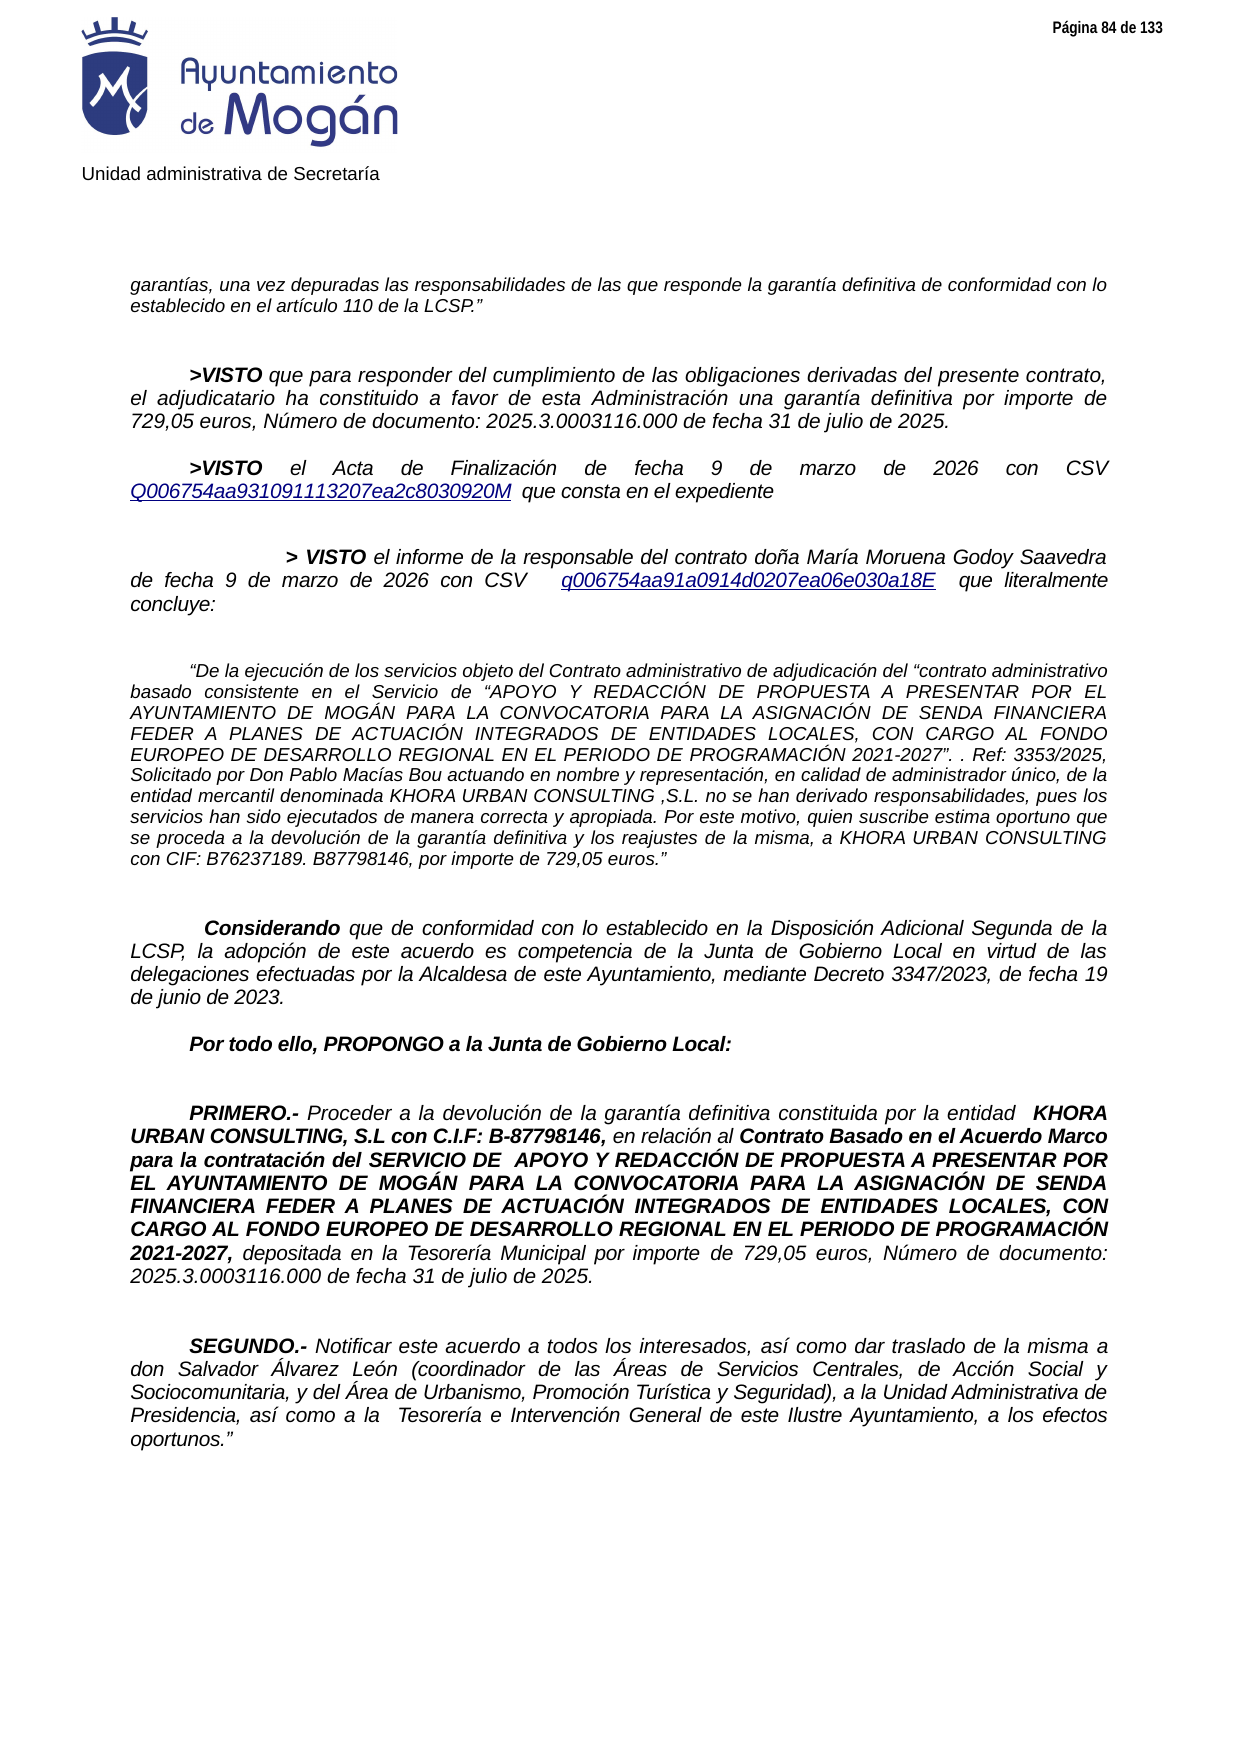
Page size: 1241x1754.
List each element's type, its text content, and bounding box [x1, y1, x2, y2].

text >VISTO que para responder del cumplimiento de las obligaciones derivadas del presente contrato, el adjudicatario ha constituido a favor de esta Administración una garantía definitiva por importe de 729,05 euros, Número de documento: 2025.3.0003116.000 de fecha 31 de julio de 2025. [130, 363, 1110, 433]
text Considerando que de conformidad con lo establecido en la Disposición Adicional Segunda de la LCSP, la adopción de este acuerdo es competencia de la Junta de Gobierno Local en virtud de las delegaciones efectuadas por la Alcaldesa de este Ayuntamiento, mediante Decreto 3347/2023, de fecha 19 de junio de 2023. [130, 916, 1110, 1009]
text SEGUNDO.- Notificar este acuerdo a todos los interesados, así como dar traslado de la misma a don Salvador Álvarez León (coordinador de las Áreas de Servicios Centrales, de Acción Social y Sociocomunitaria, y del Área de Urbanismo, Promoción Turística y Seguridad), a la Unidad Administrativa de Presidencia, así como a la Tesorería e Intervención General de este Ilustre Ayuntamiento, a los efectos oportunos.” [130, 1334, 1110, 1450]
text > VISTO el informe de la responsable del contrato doña María Moruena Godoy Saavedra de fecha 9 de marzo de 2026 con CSV q006754aa91a0914d0207ea06e030a18E que literalmente concluye: [130, 546, 1110, 615]
picture [81, 17, 398, 153]
text >VISTO el Acta de Finalización de fecha 9 de marzo de 2026 con CSV Q006754aa931091113207ea2c8030920M que consta en el expediente [130, 456, 1110, 503]
text Por todo ello, PROPONGO a la Junta de Gobierno Local: [130, 1032, 1110, 1055]
text PRIMERO.- Proceder a la devolución de la garantía definitiva constituida por la entidad KHORA URBAN CONSULTING, S.L con C.I.F: B-87798146, en relación al Contrato Basado en el Acuerdo Marco para la contratación del SERVICIO DE APOYO Y REDACCIÓN DE PROPUESTA A PRESENTAR POR EL AYUNTAMIENTO DE MOGÁN PARA LA CONVOCATORIA PARA LA ASIGNACIÓN DE SENDA FINANCIERA FEDER A PLANES DE ACTUACIÓN INTEGRADOS DE ENTIDADES LOCALES, CON CARGO AL FONDO EUROPEO DE DESARROLLO REGIONAL EN EL PERIODO DE PROGRAMACIÓN 2021-2027, depositada en la Tesorería Municipal por importe de 729,05 euros, Número de documento: 2025.3.0003116.000 de fecha 31 de julio de 2025. [130, 1102, 1110, 1288]
text “De la ejecución de los servicios objeto del Contrato administrativo de adjudicación del “contrato administrativo basado consistente en el Servicio de “APOYO Y REDACCIÓN DE PROPUESTA A PRESENTAR POR EL AYUNTAMIENTO DE MOGÁN PARA LA CONVOCATORIA PARA LA ASIGNACIÓN DE SENDA FINANCIERA FEDER A PLANES DE ACTUACIÓN INTEGRADOS DE ENTIDADES LOCALES, CON CARGO AL FONDO EUROPEO DE DESARROLLO REGIONAL EN EL PERIODO DE PROGRAMACIÓN 2021-2027”. . Ref: 3353/2025, Solicitado por Don Pablo Macías Bou actuando en nombre y representación, en calidad de administrador único, de la entidad mercantil denominada KHORA URBAN CONSULTING ,S.L. no se han derivado responsabilidades, pues los servicios han sido ejecutados de manera correcta y apropiada. Por este motivo, quien suscribe estima oportuno que se proceda a la devolución de la garantía definitiva y los reajustes de la misma, a KHORA URBAN CONSULTING con CIF: B76237189. B87798146, por importe de 729,05 euros.” [130, 660, 1110, 869]
text garantías, una vez depuradas las responsabilidades de las que responde la garantía definitiva de conformidad con lo establecido en el artículo 110 de la LCSP.” [130, 275, 1110, 317]
